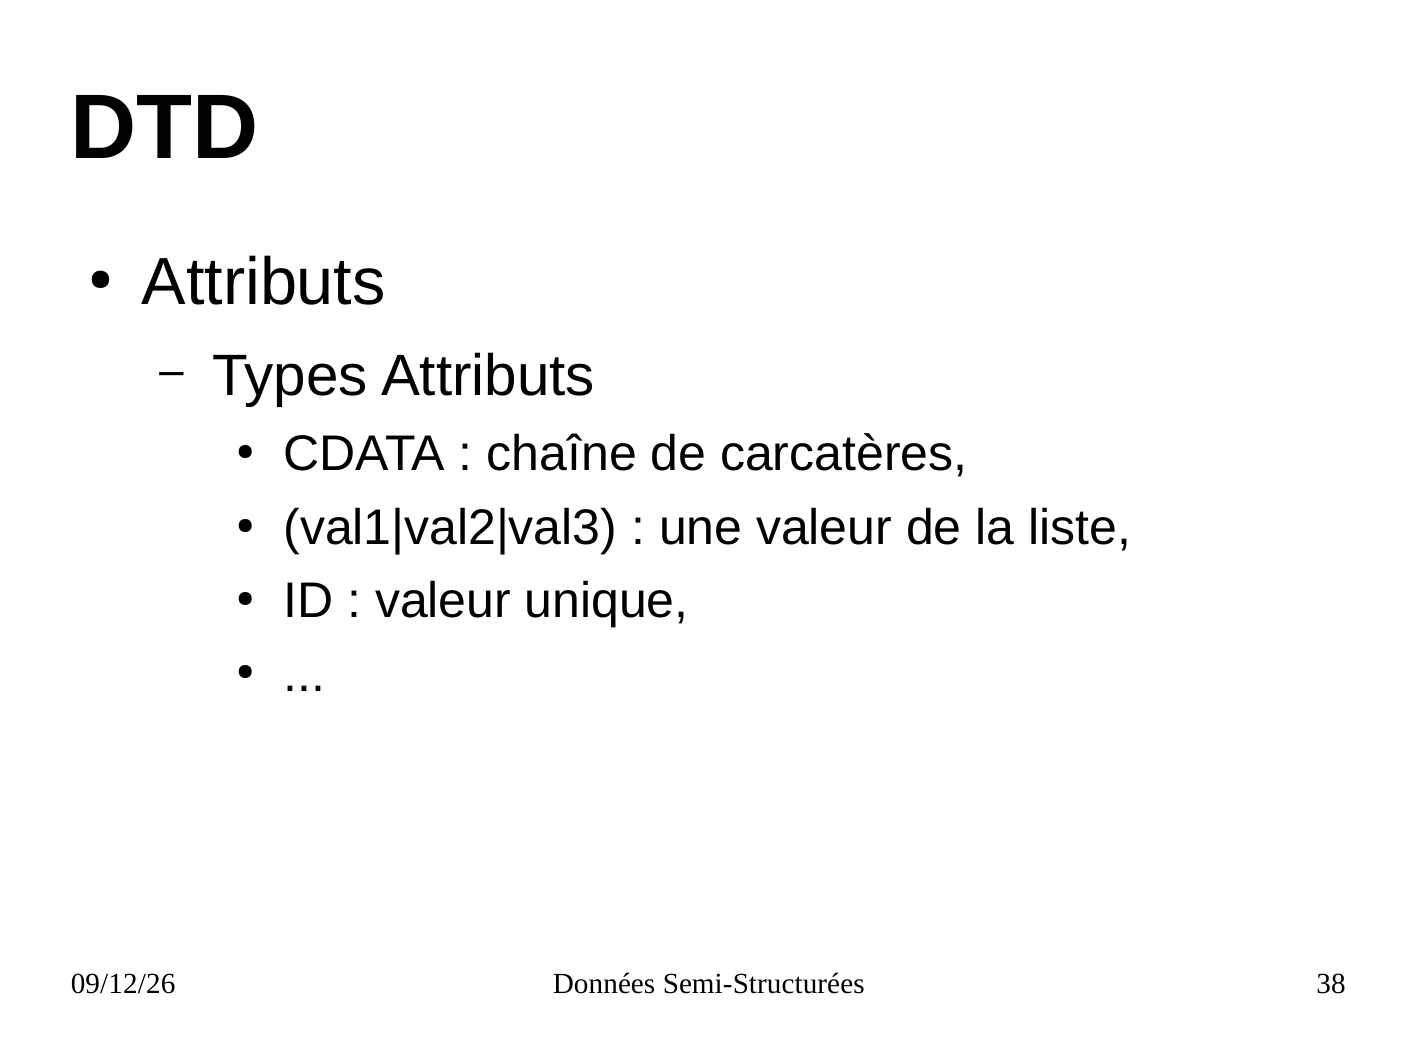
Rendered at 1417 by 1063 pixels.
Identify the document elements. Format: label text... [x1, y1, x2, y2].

list Attributs Types Attributs CDATA : chaîne de carcatères, (val1|val2|val3) : une valeur de la liste, ID : valeur unique, ... [70, 244, 1346, 925]
title DTD [70, 42, 1346, 212]
